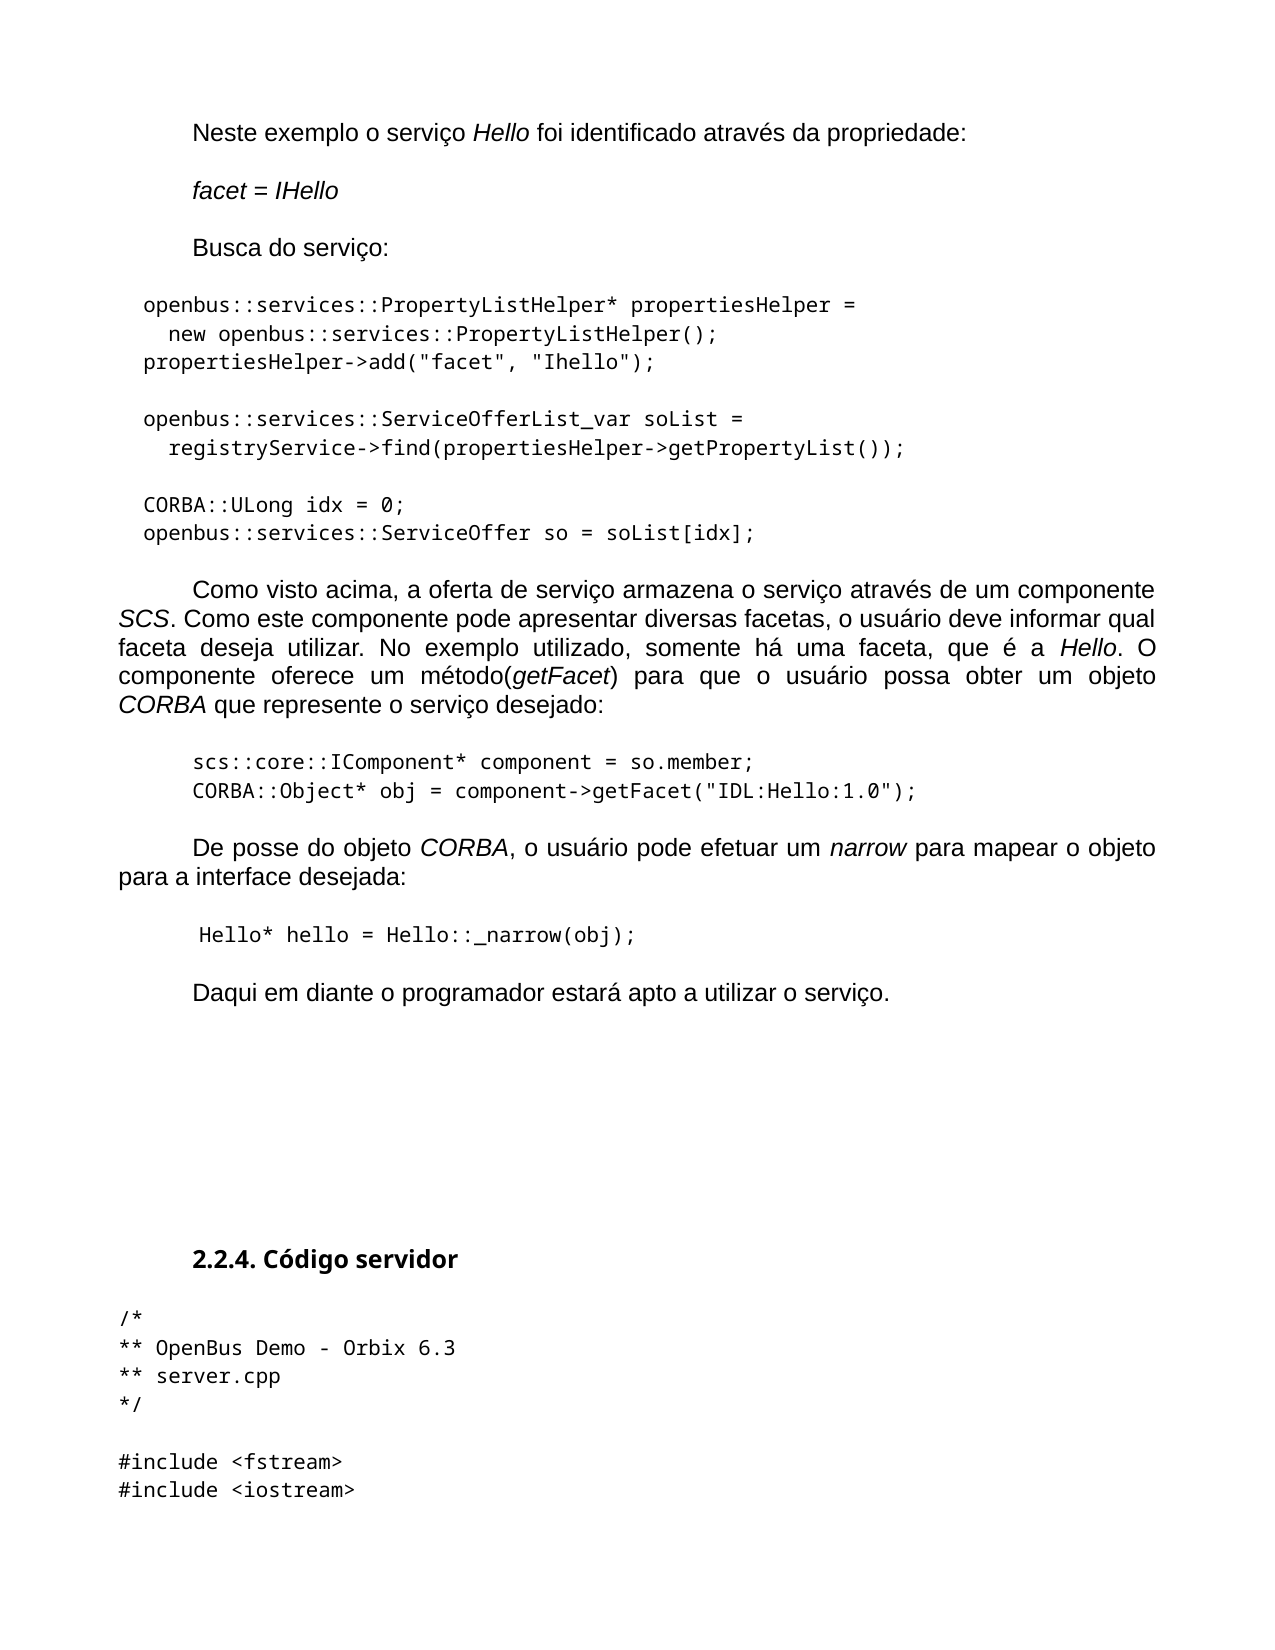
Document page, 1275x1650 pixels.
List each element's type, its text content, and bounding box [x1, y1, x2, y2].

text facet = IHello [118, 176, 1157, 204]
text scs::core::IComponent* component = so.member; [118, 747, 1157, 776]
text CORBA::ULong idx = 0; [118, 490, 1157, 518]
text registryService->find(propertiesHelper->getPropertyList()); [118, 433, 1157, 461]
text */ [118, 1390, 1157, 1418]
text Hello* hello = Hello::_narrow(obj); [118, 919, 1157, 949]
text Neste exemplo o serviço Hello foi identificado através da propriedade: [118, 118, 1157, 147]
text openbus::services::ServiceOffer so = soList[idx]; [118, 518, 1157, 547]
text Como visto acima, a oferta de serviço armazena o serviço através de um componente SCS. Como este componente pode apresentar diversas facetas, o usuário deve informar qual faceta deseja utilizar. No exemplo utilizado, somente há uma faceta, que é a Hello. O componente oferece um método(getFacet) para que o usuário possa obter um objeto CORBA que represente o serviço desejado: [118, 575, 1157, 719]
text propertiesHelper->add("facet", "Ihello"); [118, 347, 1157, 376]
text #include <fstream> [118, 1447, 1157, 1475]
text ** OpenBus Demo - Orbix 6.3 [118, 1333, 1157, 1361]
text #include <iostream> [118, 1475, 1157, 1504]
text De posse do objeto CORBA, o usuário pode efetuar um narrow para mapear o objeto para a interface desejada: [118, 833, 1157, 891]
text ** server.cpp [118, 1361, 1157, 1390]
text new openbus::services::PropertyListHelper(); [118, 319, 1157, 347]
text /* [118, 1304, 1157, 1333]
text CORBA::Object* obj = component->getFacet("IDL:Hello:1.0"); [118, 776, 1157, 804]
text 2.2.4. Código servidor [118, 1242, 1157, 1276]
text openbus::services::PropertyListHelper* propertiesHelper = [118, 291, 1157, 319]
text openbus::services::ServiceOfferList_var soList = [118, 404, 1157, 433]
text Busca do serviço: [118, 233, 1157, 262]
text Daqui em diante o programador estará apto a utilizar o serviço. [118, 978, 1157, 1006]
